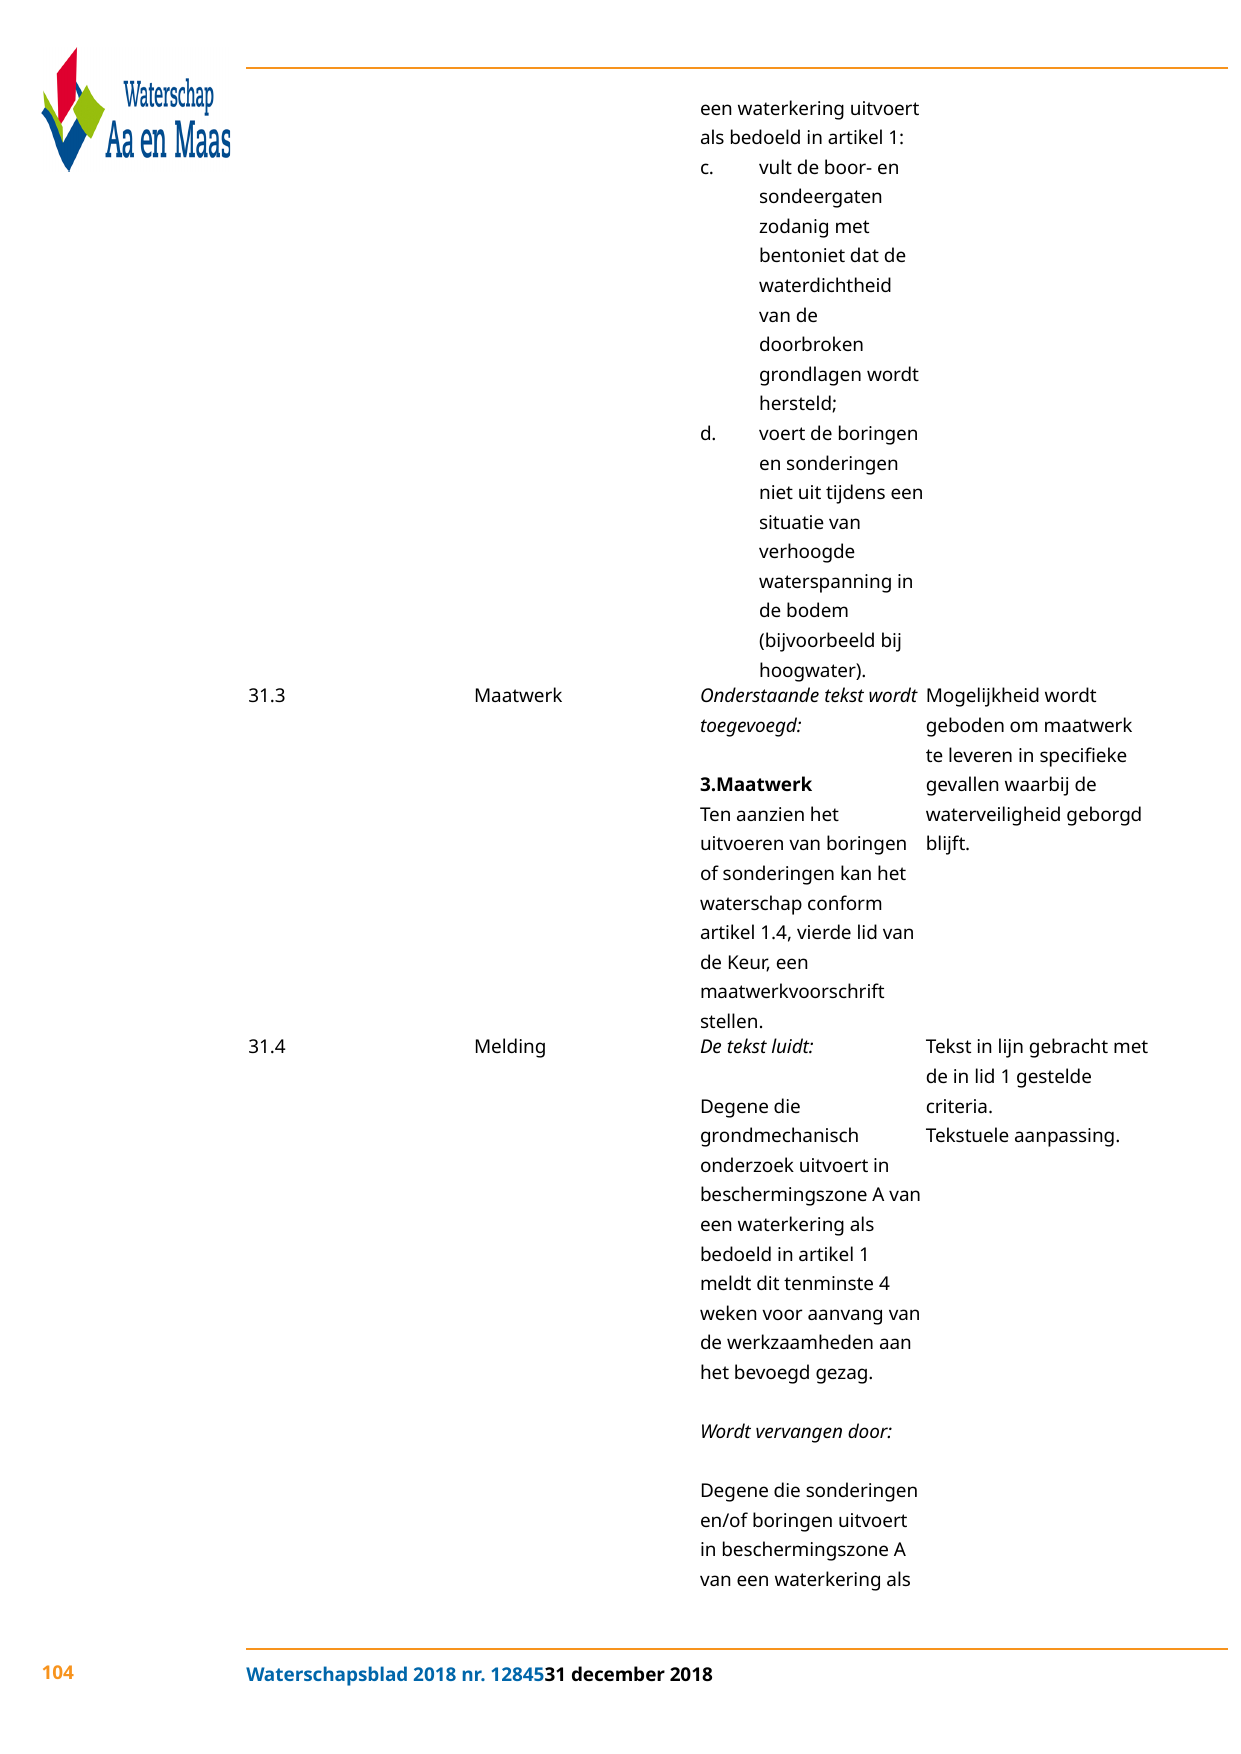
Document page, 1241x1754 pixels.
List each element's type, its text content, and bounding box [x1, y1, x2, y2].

table_cell De tekst luidt: Degene die grondmechanisch onderzoek uitvoert in beschermingszone A van een waterkering als bedoeld in artikel 1 meldt dit tenminste 4 weken voor aanvang van de werkzaamheden aan het bevoegd gezag. Wordt vervangen door: Degene die sonderingen en/of boringen uitvoert in beschermingszone A van een waterkering als [700, 1034, 926, 1592]
table_cell 31.3 [248, 683, 474, 1034]
table_cell Mogelijkheid wordt geboden om maatwerk te leveren in specifieke gevallen waarbij de waterveiligheid geborgd blijft. [926, 683, 1152, 1034]
table_cell Melding [474, 1034, 700, 1592]
table_cell Onderstaande tekst wordt toegevoegd: 3.Maatwerk Ten aanzien het uitvoeren van boringen of sonderingen kan het waterschap conform artikel 1.4, vierde lid van de Keur, een maatwerkvoorschrift stellen. [700, 683, 926, 1034]
table_cell Tekst in lijn gebracht met de in lid 1 gestelde criteria. Tekstuele aanpassing. [926, 1034, 1152, 1592]
picture [41, 47, 231, 172]
table_cell 31.4 [248, 1034, 474, 1592]
table_cell [474, 95, 700, 683]
table_cell [248, 95, 474, 683]
table_cell een waterkering uitvoert als bedoeld in artikel 1: vult de boor- en sondeergaten zodanig met bentoniet dat de waterdichtheid van de doorbroken grondlagen wordt hersteld; voert de boringen en sonderingen niet uit tijdens een situatie van verhoogde waterspanning in de bodem (bijvoorbeeld bij hoogwater). [700, 95, 926, 683]
table_cell Maatwerk [474, 683, 700, 1034]
table_cell [926, 95, 1152, 683]
